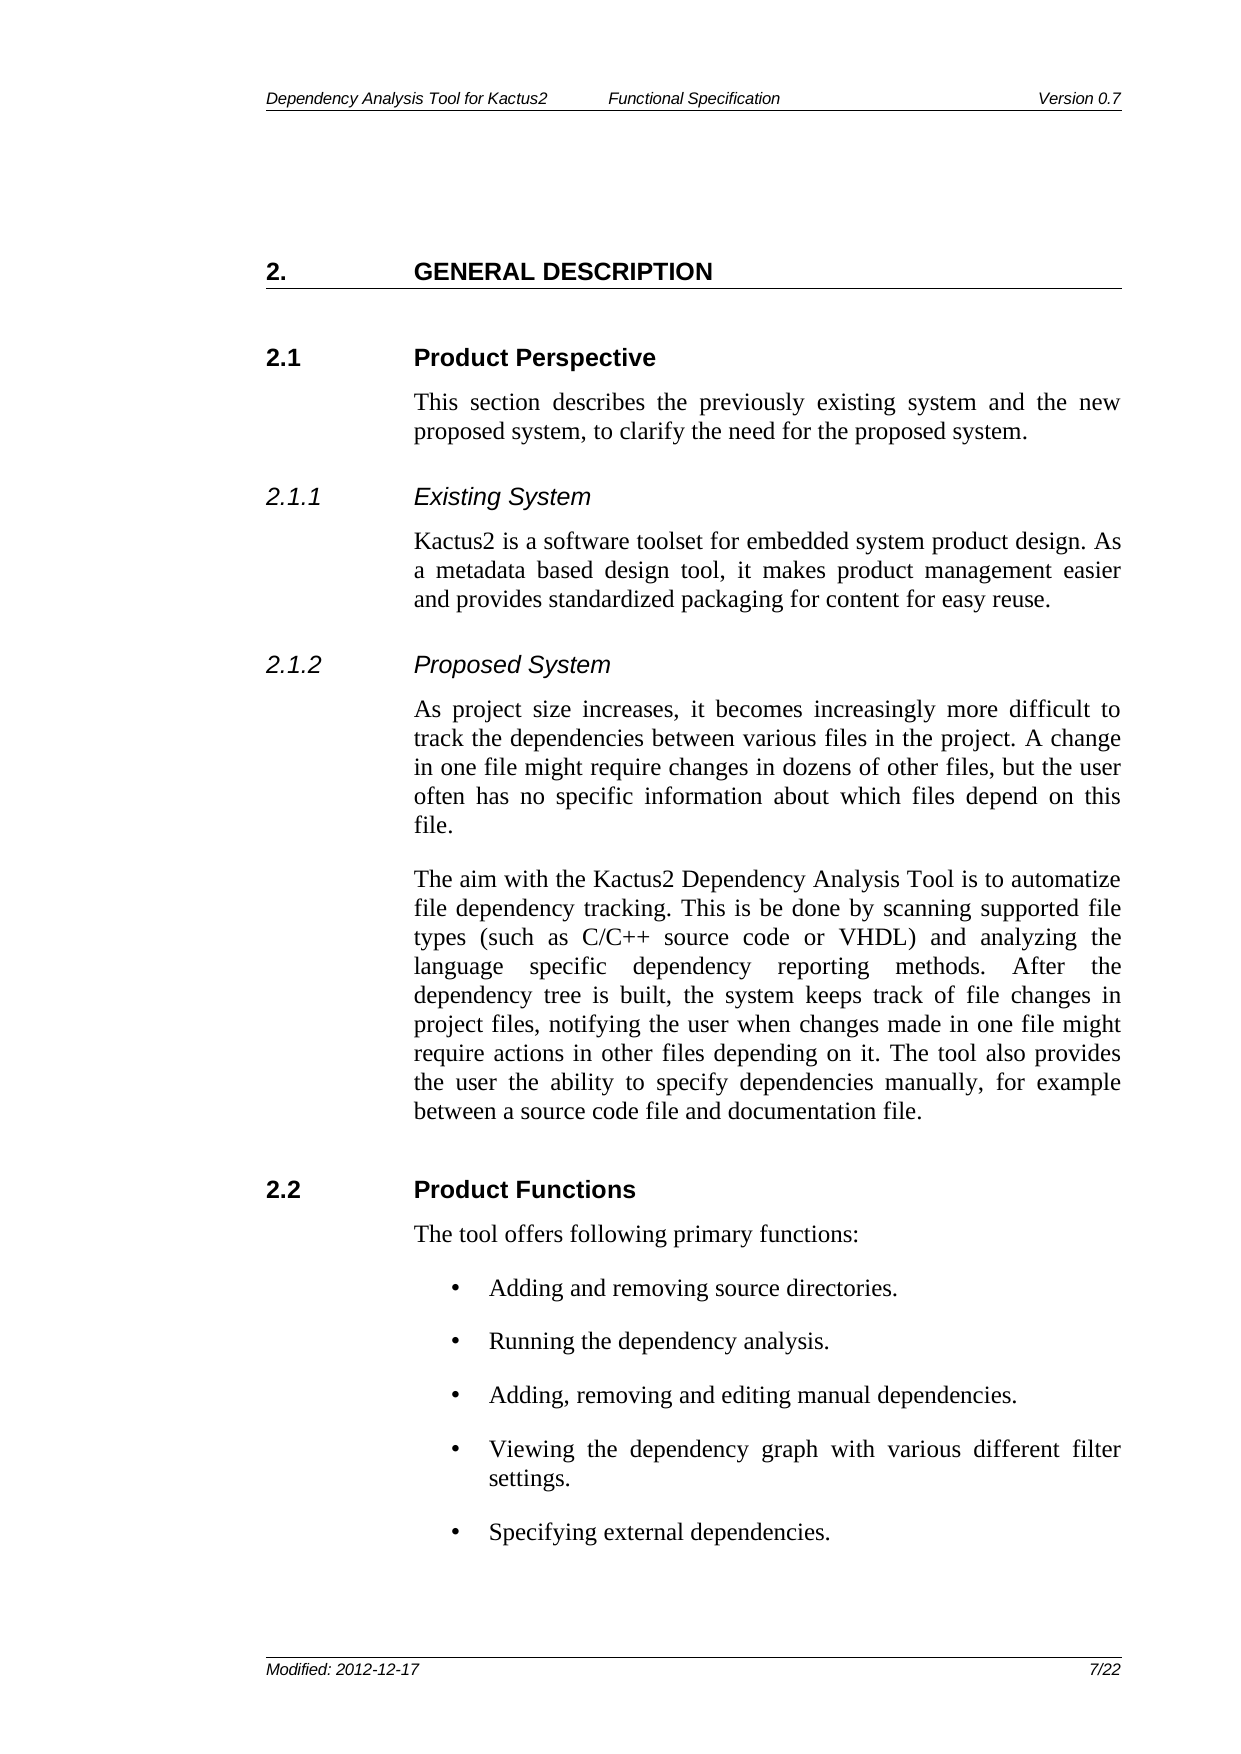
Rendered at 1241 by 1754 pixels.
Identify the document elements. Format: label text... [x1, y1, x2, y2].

list Adding, removing and editing manual dependencies. [451, 1380, 1122, 1409]
subtitle Product Functions [266, 1175, 1122, 1204]
list Viewing the dependency graph with various different filter settings. [451, 1434, 1122, 1492]
list Adding and removing source directories. [451, 1272, 1122, 1301]
subtitle Proposed System [266, 650, 1122, 679]
subtitle Existing System [266, 482, 1122, 511]
text Kactus2 is a software toolset for embedded system product design. As a metadata based design tool, it makes product management easier and provides standardized packaging for content for easy reuse. [413, 526, 1122, 613]
text The tool offers following primary functions: [413, 1218, 1122, 1248]
list Running the dependency analysis. [451, 1326, 1122, 1355]
list Specifying external dependencies. [451, 1517, 1122, 1546]
text As project size increases, it becomes increasingly more difficult to track the dependencies between various files in the project. A change in one file might require changes in dozens of other files, but the user often has no specific information about which files depend on this file. [413, 693, 1122, 839]
subtitle General Description [266, 257, 1122, 288]
subtitle Product Perspective [266, 343, 1122, 372]
text The aim with the Kactus2 Dependency Analysis Tool is to automatize file dependency tracking. This is be done by scanning supported file types (such as C/C++ source code or VHDL) and analyzing the language specific dependency reporting methods. After the dependency tree is built, the system keeps track of file changes in project files, notifying the user when changes made in one file might require actions in other files depending on it. The tool also provides the user the ability to specify dependencies manually, for example between a source code file and documentation file. [413, 864, 1122, 1125]
text This section describes the previously existing system and the new proposed system, to clarify the need for the proposed system. [413, 387, 1122, 445]
